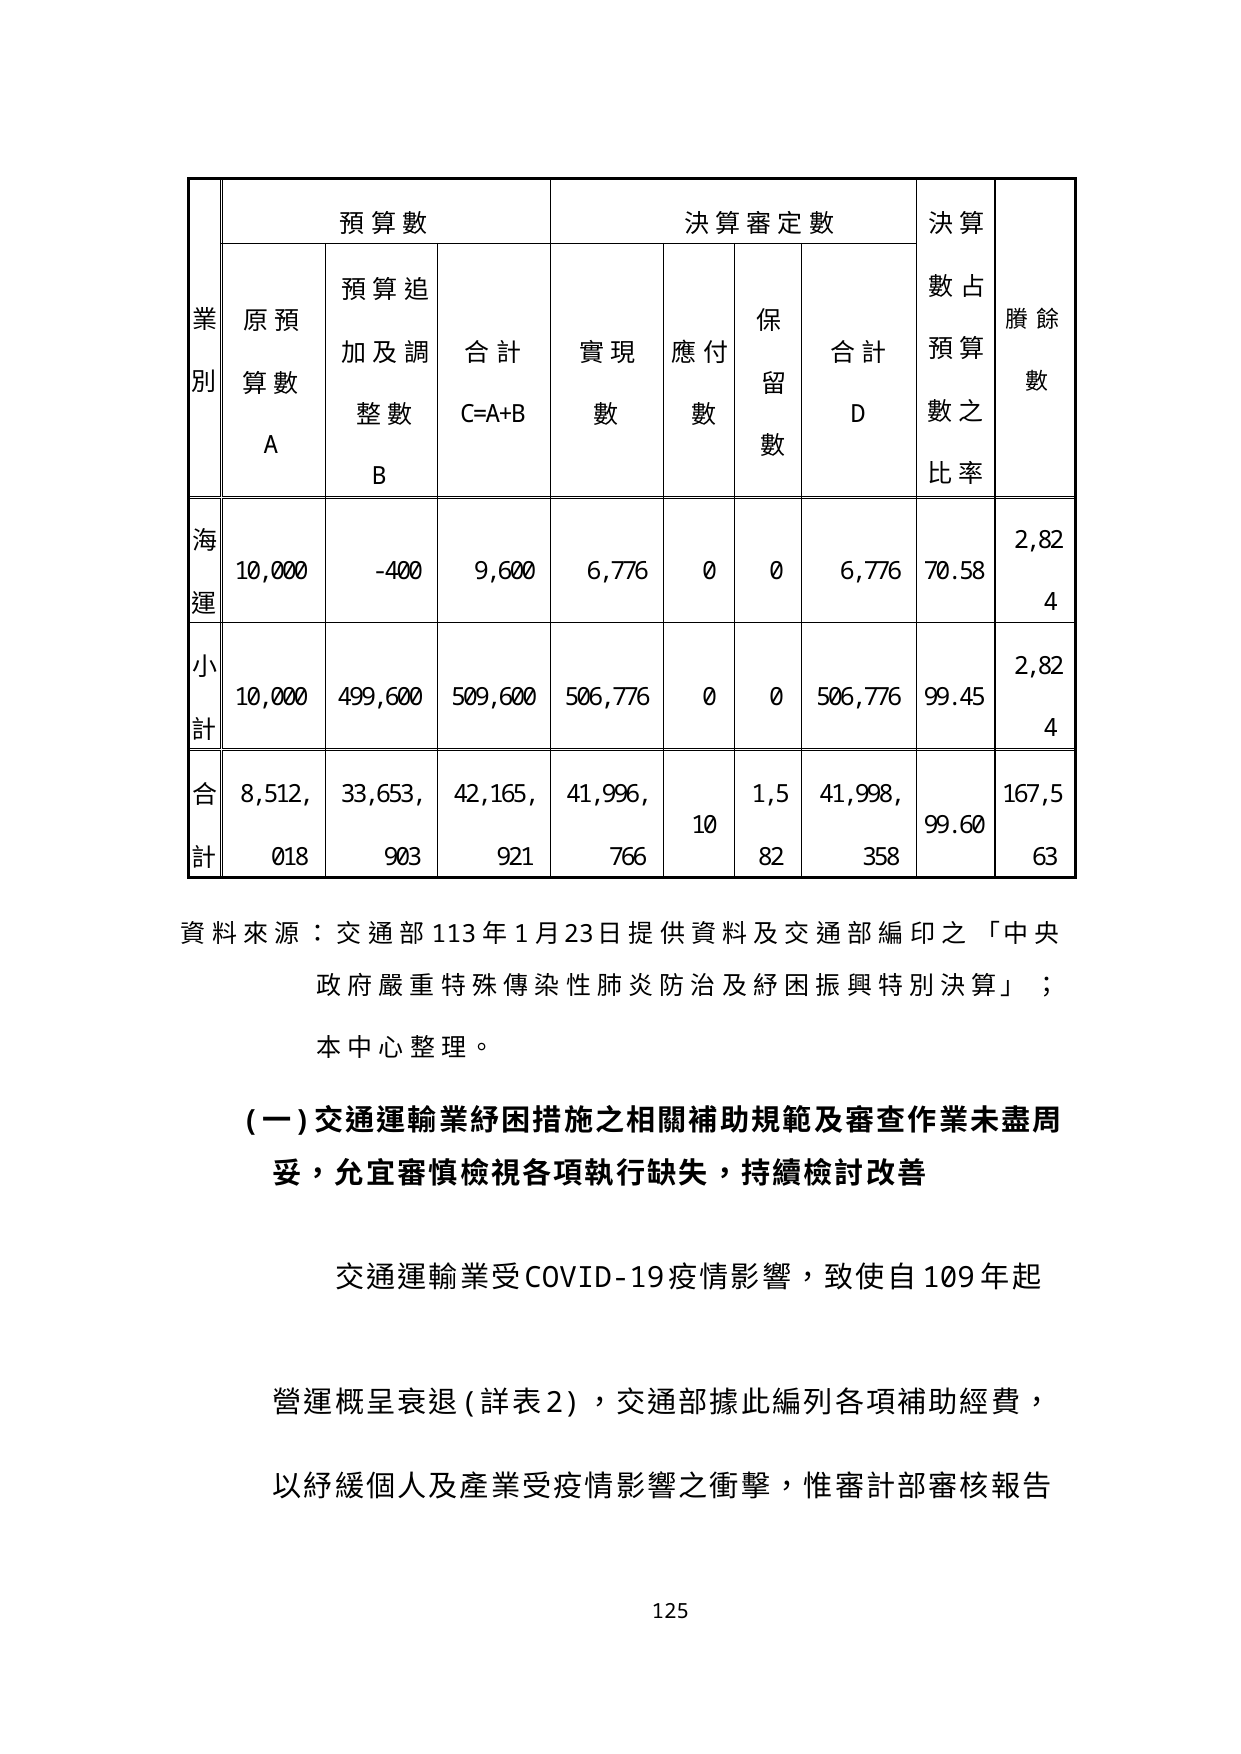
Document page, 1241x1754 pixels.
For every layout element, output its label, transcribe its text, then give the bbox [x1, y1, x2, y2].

table_cell 0 [664, 499, 734, 622]
table_cell 海運 [190, 499, 220, 622]
table_cell 預算追加及調整數 B [326, 244, 437, 496]
text 資料來源：交通部113年1月23日提供資料及交通部編印之「中央政府嚴重特殊傳染性肺炎防治及紓困振興特別決算」；本中心整理。 [176, 879, 1063, 1067]
table_header 預算數 [223, 180, 550, 243]
table_cell 合計 C=A+B [438, 244, 550, 496]
table_cell 8,512,018 [223, 751, 325, 876]
table_cell 70.58 [917, 499, 994, 622]
table_cell 1,582 [735, 751, 801, 876]
table_cell 原預算數 A [223, 244, 325, 496]
text (一)交通運輸業紓困措施之相關補助規範及審查作業未盡周妥，允宜審慎檢視各項執行缺失，持續檢討改善 [236, 1067, 1063, 1192]
table_cell 保留數 [735, 244, 801, 496]
table_cell 33,653,903 [326, 751, 437, 876]
table_cell 合計 D [802, 244, 916, 496]
table_cell 509,600 [438, 623, 550, 748]
table_cell 小計 [190, 623, 220, 748]
table_cell 0 [664, 623, 734, 748]
table_header 決算審定數 [551, 180, 916, 243]
table_cell 2,824 [996, 499, 1074, 622]
table_cell 41,996,766 [551, 751, 663, 876]
table_cell 6,776 [802, 499, 916, 622]
table_cell 10,000 [223, 499, 325, 622]
table_cell 506,776 [802, 623, 916, 748]
table_cell 499,600 [326, 623, 437, 748]
table_header 賸餘數 [996, 180, 1074, 496]
table_cell 2,824 [996, 623, 1074, 748]
table_cell 0 [735, 623, 801, 748]
table_cell 99.60 [917, 751, 994, 876]
table_cell 應付數 [664, 244, 734, 496]
table_cell 99.45 [917, 623, 994, 748]
table_cell 6,776 [551, 499, 663, 622]
table_cell 10,000 [223, 623, 325, 748]
table_cell -400 [326, 499, 437, 622]
table_cell 167,563 [996, 751, 1074, 876]
table_cell 實現數 [551, 244, 663, 496]
table_cell 42,165,921 [438, 751, 550, 876]
table_cell 0 [735, 499, 801, 622]
table_cell 41,998,358 [802, 751, 916, 876]
table_header 決算數占預算數之 比率 E=D/C [917, 180, 994, 496]
table_cell 9,600 [438, 499, 550, 622]
table_cell 506,776 [551, 623, 663, 748]
table_header 業別 [190, 180, 220, 496]
text 交通運輸業受COVID-19疫情影響，致使自109年起營運概呈衰退(詳表2)，交通部據此編列各項補助經費，以紓緩個人及產業受疫情影響之衝擊，惟審計部審核報告 [266, 1192, 1063, 1504]
table_cell 合計 [190, 751, 220, 876]
table_cell 10 [664, 751, 734, 876]
